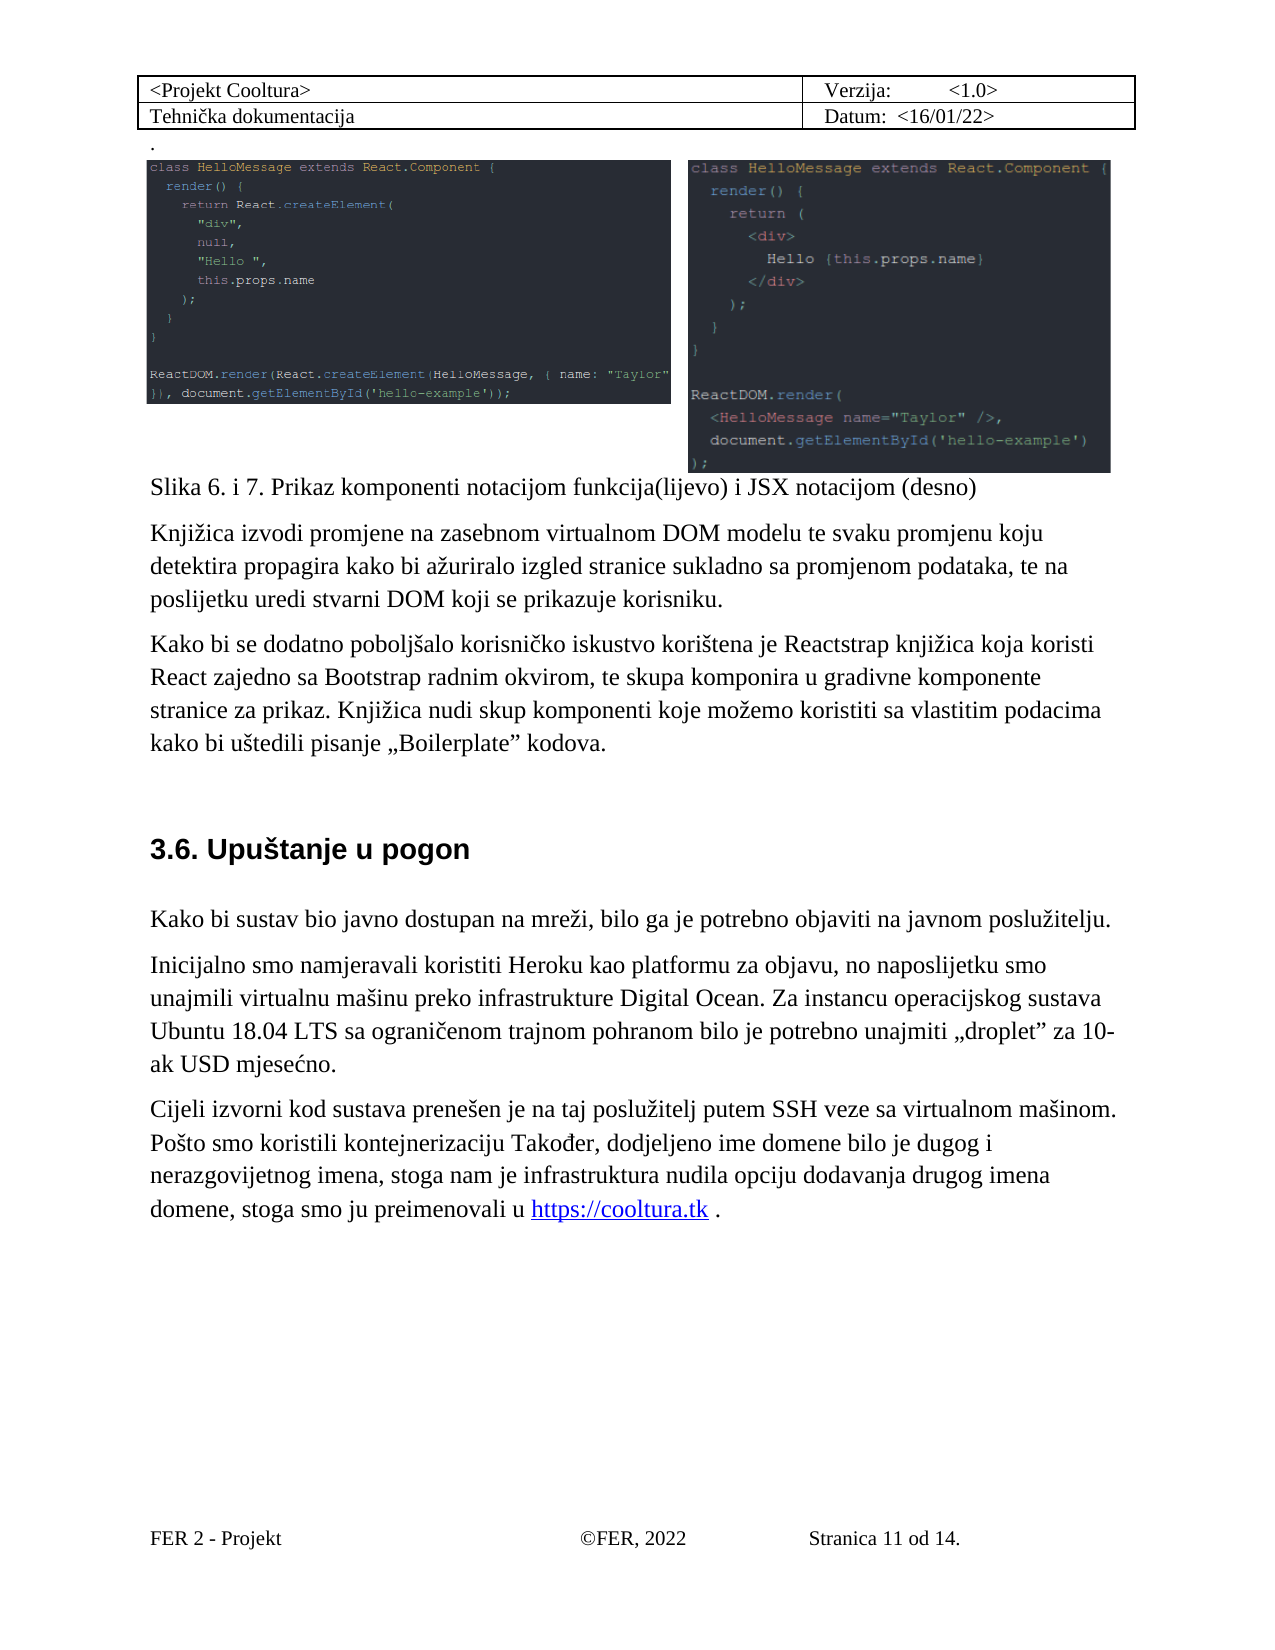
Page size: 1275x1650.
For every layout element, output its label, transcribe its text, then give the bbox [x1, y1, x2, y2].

text Knjižica izvodi promjene na zasebnom virtualnom DOM modelu te svaku promjenu koju detektira propagira kako bi ažuriralo izgled stranice sukladno sa promjenom podataka, te na poslijetku uredi stvarni DOM koji se prikazuje korisniku. [150, 518, 1125, 613]
text Kako bi sustav bio javno dostupan na mreži, bilo ga je potrebno objaviti na javnom poslužitelju. [150, 904, 1125, 933]
text Slika 6. i 7. Prikaz komponenti notacijom funkcija(lijevo) i JSX notacijom (desno) [150, 473, 1125, 501]
text Cijeli izvorni kod sustava prenešen je na taj poslužitelj putem SSH veze sa virtualnom mašinom. Pošto smo koristili kontejnerizaciju Također, dodjeljeno ime domene bilo je dugog i nerazgovijetnog imena, stoga nam je infrastruktura nudila opciju dodavanja drugog imena domene, stoga smo ju preimenovali u https://cooltura.tk . [150, 1094, 1125, 1222]
picture [146, 160, 671, 404]
text Kako bi se dodatno poboljšalo korisničko iskustvo korištena je Reactstrap knjižica koja koristi React zajedno sa Bootstrap radnim okvirom, te skupa komponira u gradivne komponente stranice za prikaz. Knjižica nudi skup komponenti koje možemo koristiti sa vlastitim podacima kako bi uštedili pisanje „Boilerplate” kodova. [150, 629, 1125, 757]
picture [688, 160, 1111, 473]
text Inicijalno smo namjeravali koristiti Heroku kao platformu za objavu, no naposlijetku smo unajmili virtualnu mašinu preko infrastrukture Digital Ocean. Za instancu operacijskog sustava Ubuntu 18.04 LTS sa ograničenom trajnom pohranom bilo je potrebno unajmiti „droplet” za 10-ak USD mjesećno. [150, 950, 1125, 1078]
subtitle 3.6. Upuštanje u pogon [150, 832, 1125, 866]
